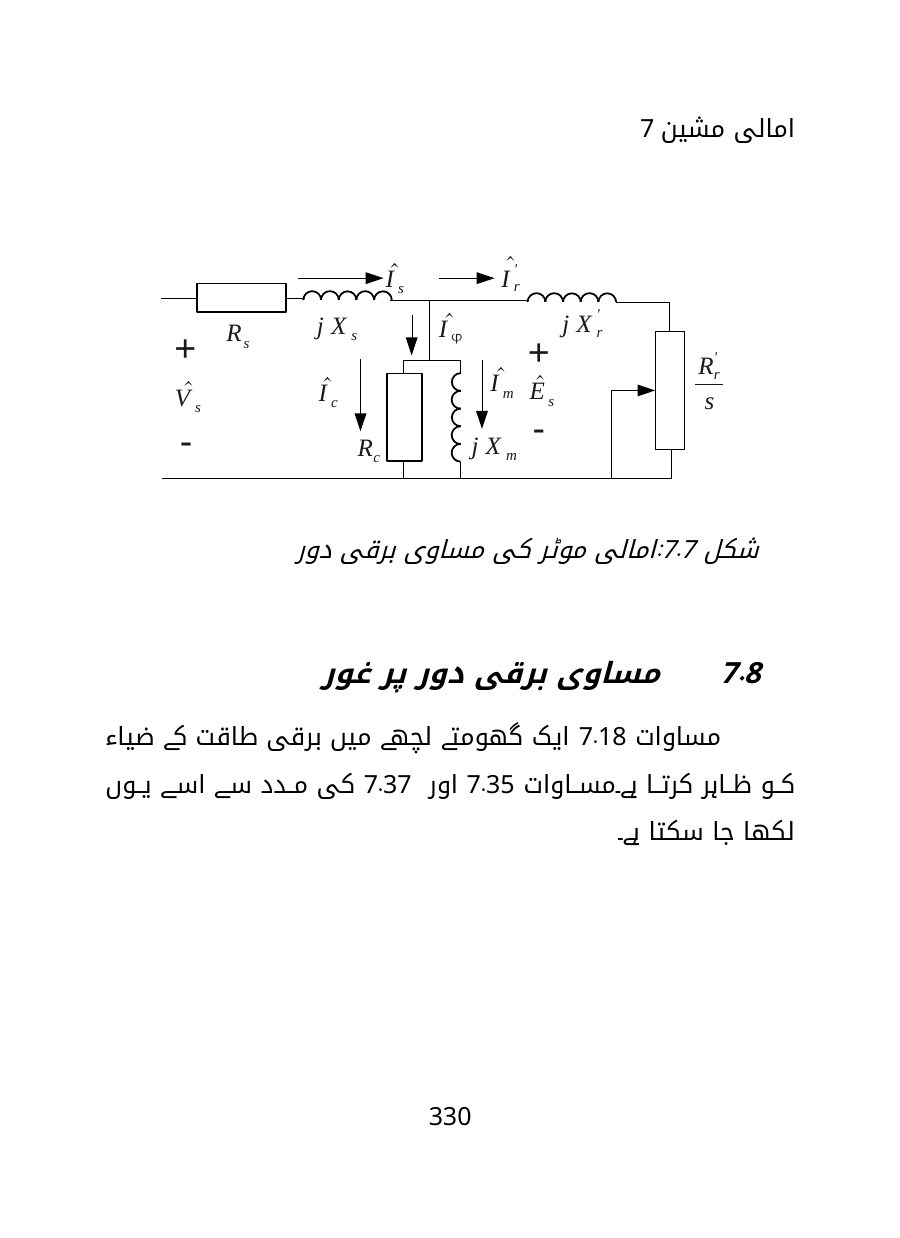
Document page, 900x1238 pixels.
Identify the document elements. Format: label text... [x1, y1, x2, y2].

text شکل 7.7:امالی موٹر کی مساوی برقی دور [140, 195, 758, 574]
subtitle مساوی برقی دور پر غور [105, 646, 720, 701]
text مساوات 7.18 ایک گھومتے لچھے میں برقی طاقت کے ضیاء کو ظاہر کرتا ہے۔مساوات 7.35 اور 7.37 کی مدد سے اسے یوں لکھا جا سکتا ہے۔ [105, 713, 795, 856]
